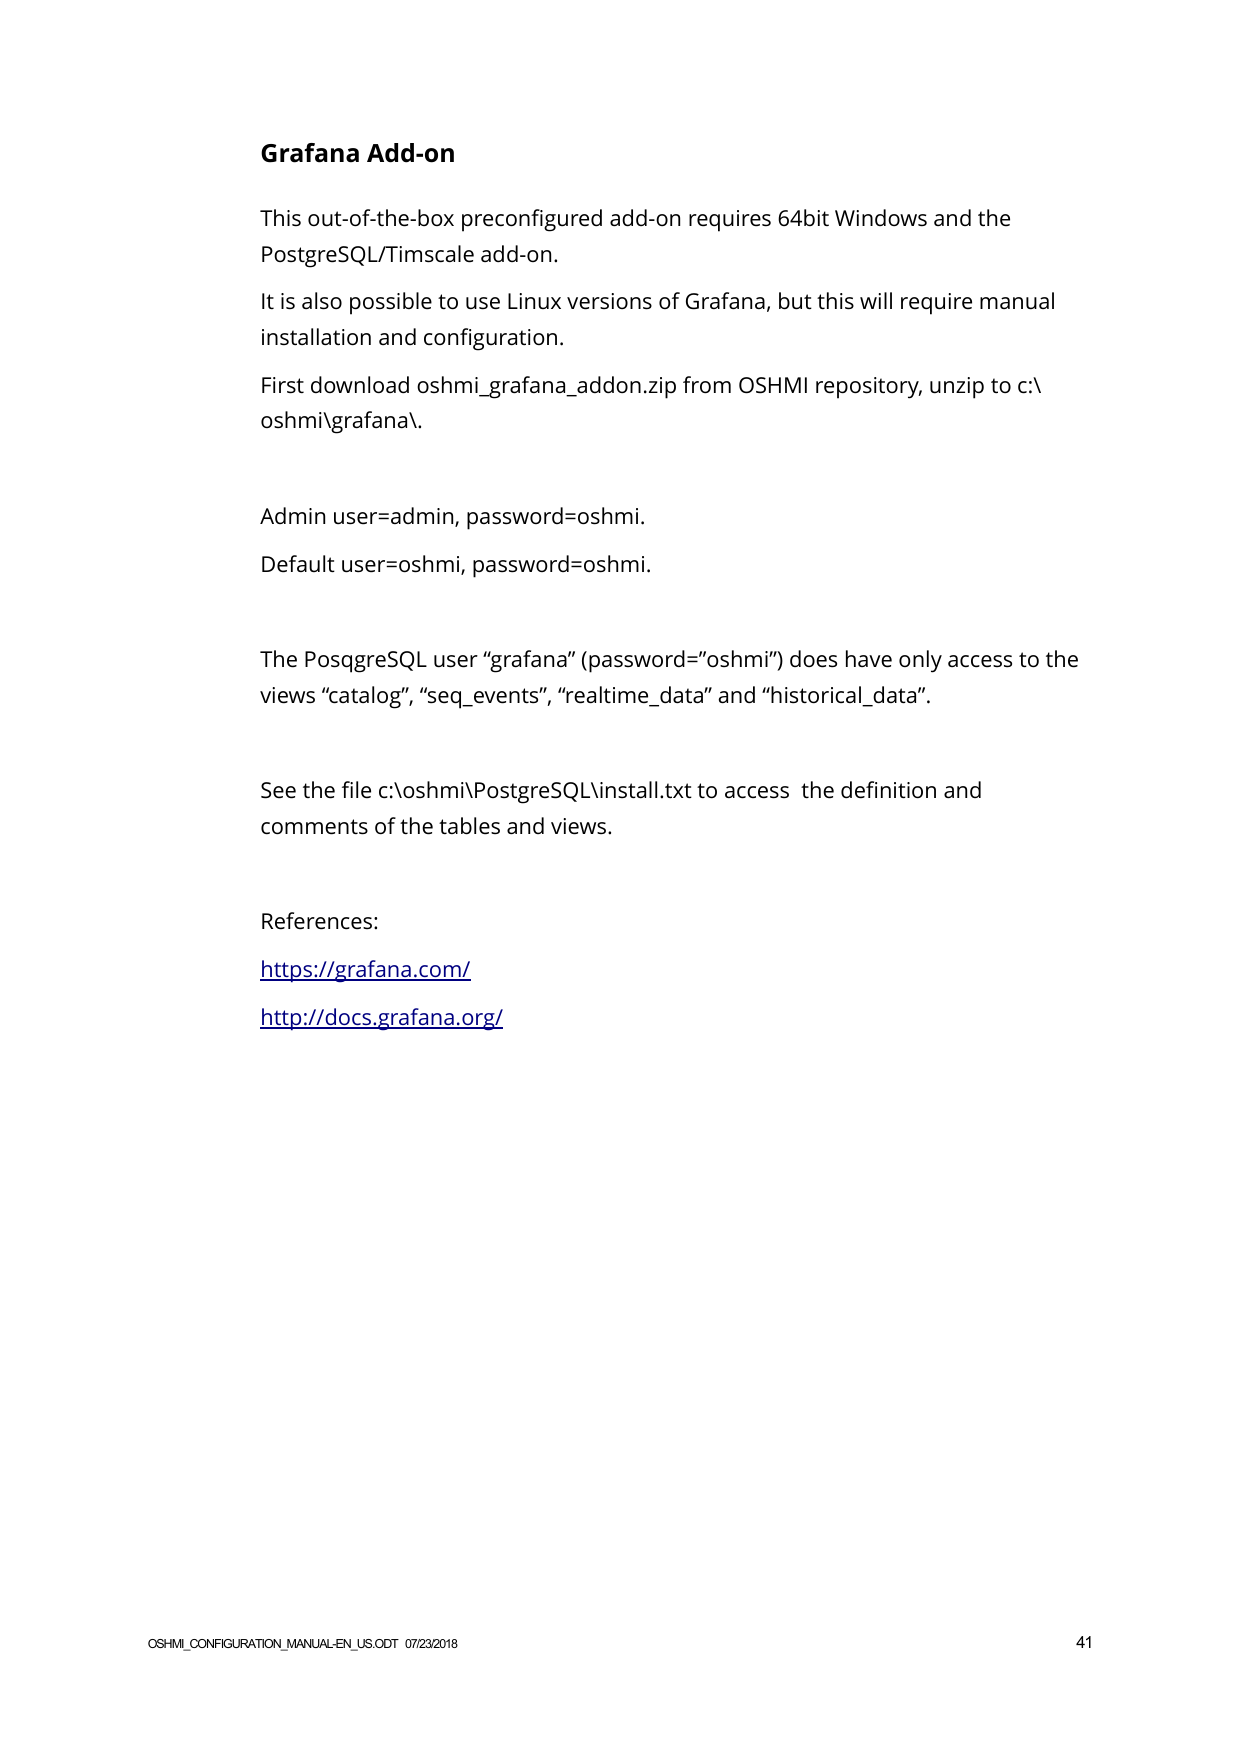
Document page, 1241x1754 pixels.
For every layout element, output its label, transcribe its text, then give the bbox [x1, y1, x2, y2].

text See the file c:\oshmi\PostgreSQL\install.txt to access the definition and comments of the tables and views. [260, 775, 1093, 841]
text References: [260, 906, 1093, 936]
text First download oshmi_grafana_addon.zip from OSHMI repository, unzip to c:\oshmi\grafana\. [260, 370, 1093, 435]
text The PosqgreSQL user “grafana” (password=”oshmi”) does have only access to the views “catalog”, “seq_events”, “realtime_data” and “historical_data”. [260, 644, 1093, 709]
text http://docs.grafana.org/ [260, 1002, 1093, 1032]
text https://grafana.com/ [260, 954, 1093, 984]
text This out-of-the-box preconfigured add-on requires 64bit Windows and the PostgreSQL/Timscale add-on. [260, 203, 1093, 268]
subtitle Grafana Add-on [260, 136, 1093, 170]
text Default user=oshmi, password=oshmi. [260, 549, 1093, 578]
text It is also possible to use Linux versions of Grafana, but this will require manual installation and configuration. [260, 286, 1093, 352]
text Admin user=admin, password=oshmi. [260, 501, 1093, 531]
